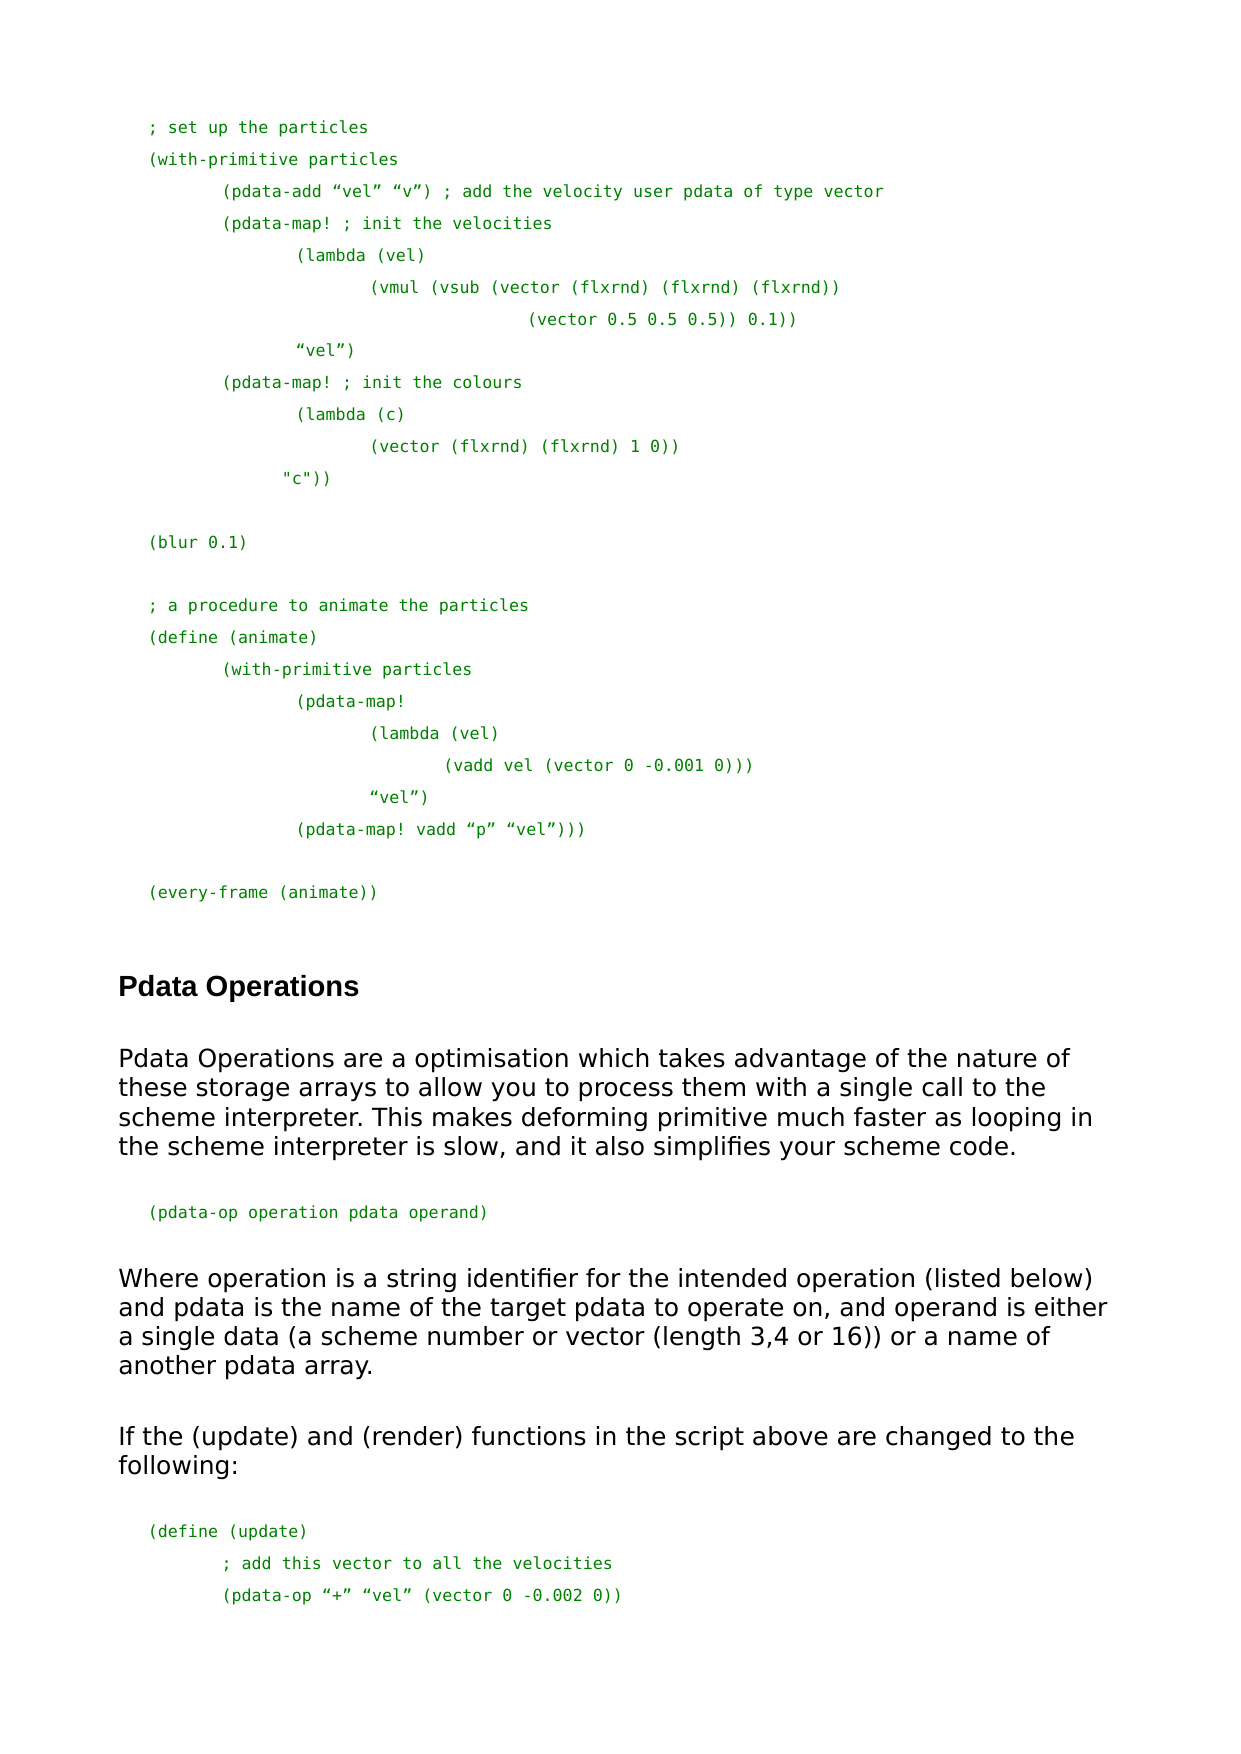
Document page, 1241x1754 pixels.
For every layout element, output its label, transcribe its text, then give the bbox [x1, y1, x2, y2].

text ; add this vector to all the velocities [148, 1554, 1122, 1573]
text (define (animate) [148, 628, 1122, 647]
text (vmul (vsub (vector (flxrnd) (flxrnd) (flxrnd)) [148, 277, 1122, 297]
text (blur 0.1) [148, 532, 1122, 552]
text (vector (flxrnd) (flxrnd) 1 0)) [148, 437, 1122, 456]
text (pdata-op “+” “vel” (vector 0 -0.002 0)) [148, 1586, 1122, 1605]
text ; set up the particles [148, 118, 1122, 137]
text Pdata Operations are a optimisation which takes advantage of the nature of these storage arrays to allow you to process them with a single call to the scheme interpreter. This makes deforming primitive much faster as looping in the scheme interpreter is slow, and it also simplifies your scheme code. [118, 1044, 1122, 1161]
text (lambda (vel) [148, 724, 1122, 743]
text “vel”) [148, 341, 1122, 361]
text “vel”) [148, 787, 1122, 807]
text (pdata-op operation pdata operand) [148, 1203, 1122, 1222]
text (vadd vel (vector 0 -0.001 0))) [148, 756, 1122, 775]
text (pdata-add “vel” “v”) ; add the velocity user pdata of type vector [148, 182, 1122, 201]
text (define (update) [148, 1522, 1122, 1541]
text (pdata-map! [148, 692, 1122, 711]
text (lambda (vel) [148, 246, 1122, 265]
text ; a procedure to animate the particles [148, 596, 1122, 616]
text (lambda (c) [148, 405, 1122, 424]
text (with-primitive particles [148, 150, 1122, 169]
text (vector 0.5 0.5 0.5)) 0.1)) [148, 309, 1122, 329]
text (pdata-map! ; init the velocities [148, 214, 1122, 233]
text "c")) [148, 469, 1122, 488]
text (every-frame (animate)) [148, 883, 1122, 902]
text (with-primitive particles [148, 660, 1122, 679]
text (pdata-map! ; init the colours [148, 373, 1122, 392]
text (pdata-map! vadd “p” “vel”))) [148, 819, 1122, 839]
text Where operation is a string identifier for the intended operation (listed below) and pdata is the name of the target pdata to operate on, and operand is either a single data (a scheme number or vector (length 3,4 or 16)) or a name of another pdata array. [118, 1264, 1122, 1380]
text If the (update) and (render) functions in the script above are changed to the following: [118, 1422, 1122, 1480]
subtitle Pdata Operations [118, 969, 1122, 1003]
